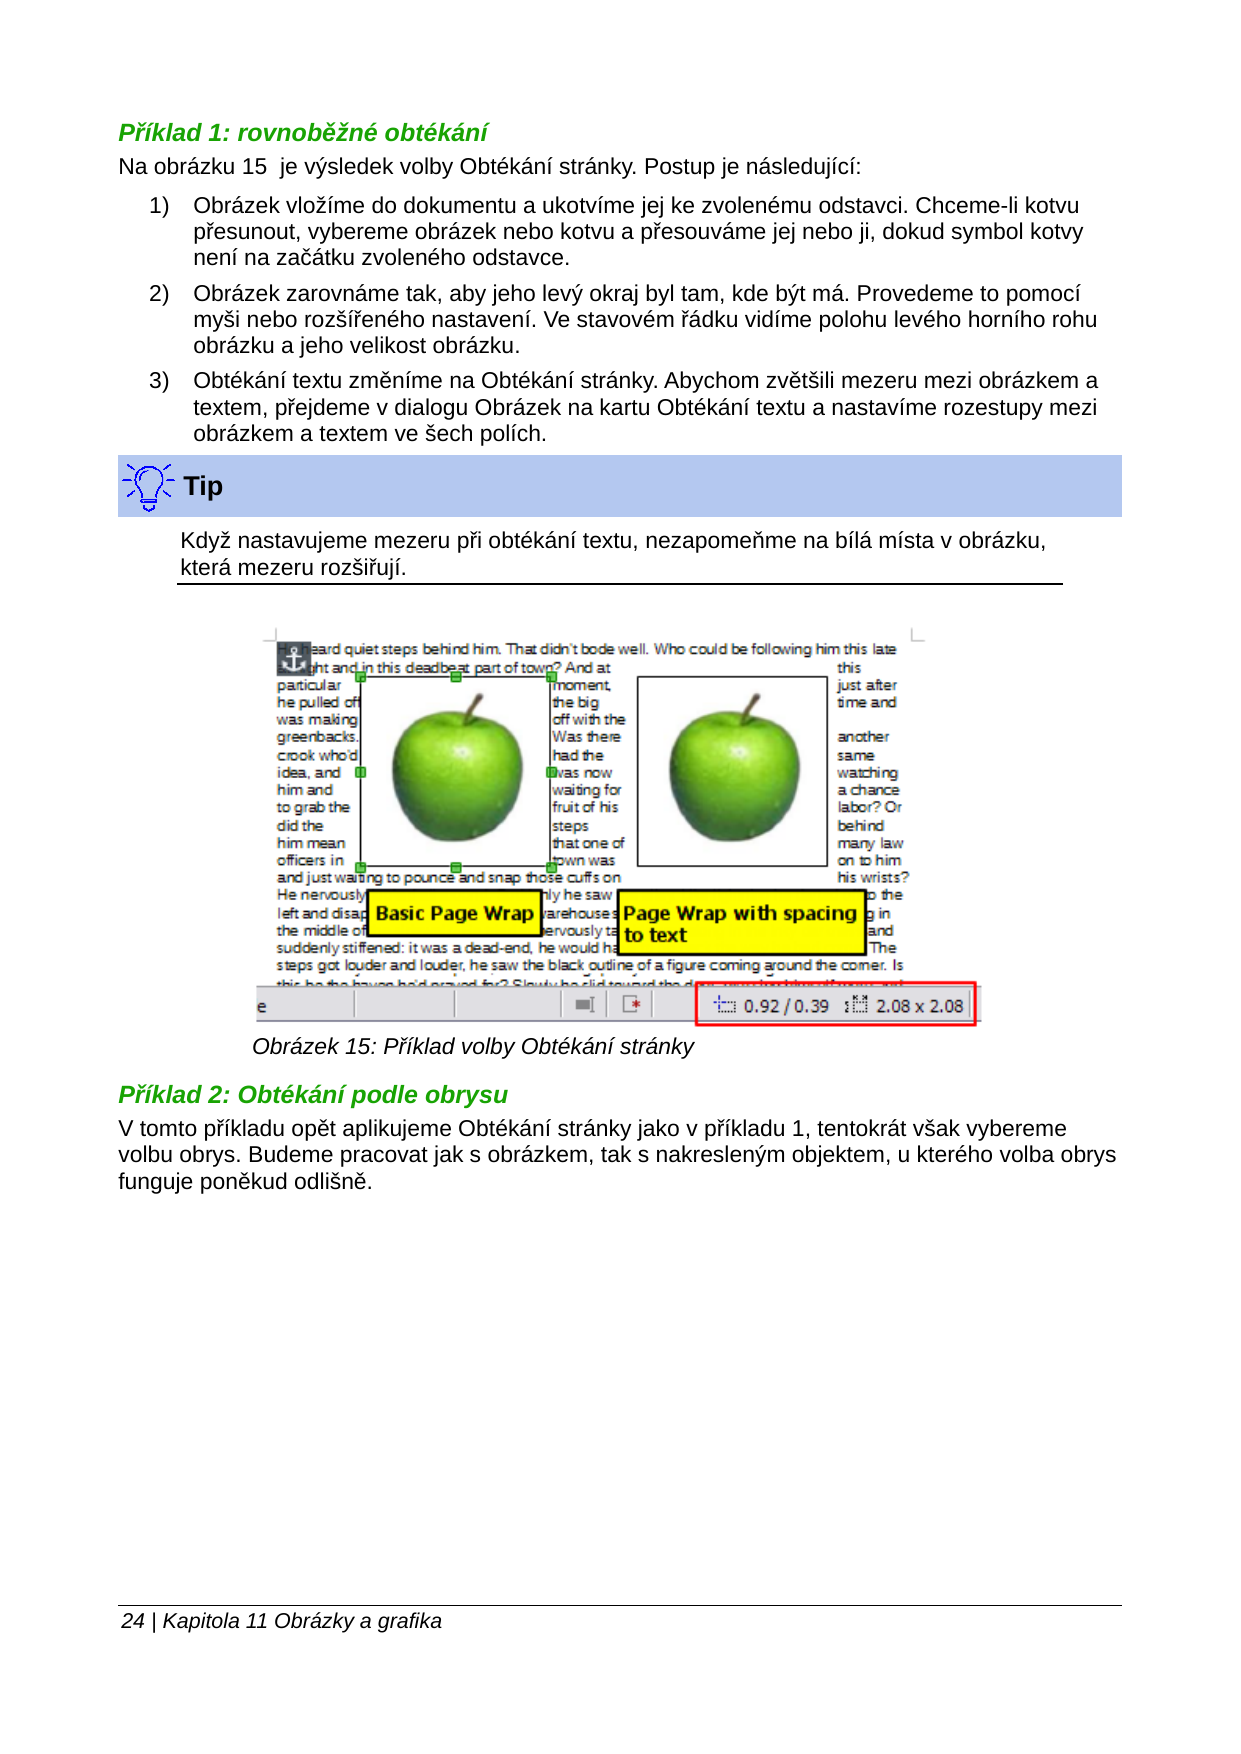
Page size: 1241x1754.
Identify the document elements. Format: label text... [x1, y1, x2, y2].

list Obrázek zarovnáme tak, aby jeho levý okraj byl tam, kde být má. Provedeme to pomocí myši nebo rozšířeného nastavení. Ve stavovém řádku vidíme polohu levého horního rohu obrázku a jeho velikost obrázku. [169, 279, 1122, 359]
text Když nastavujeme mezeru při obtékání textu, nezapomeňme na bílá místa v obrázku, která mezeru rozšiřují. [177, 524, 1063, 583]
picture [252, 620, 988, 1033]
subtitle Tip [118, 455, 1122, 517]
list Obtékání textu změníme na Obtékání stránky. Abychom zvětšili mezeru mezi obrázkem a textem, přejdeme v dialogu Obrázek na kartu Obtékání textu a nastavíme rozestupy mezi obrázkem a textem ve šech polích. [169, 367, 1122, 447]
subtitle Příklad 2: Obtékání podle obrysu [118, 1080, 1122, 1109]
text Obrázek 15: Příklad volby Obtékání stránky [252, 1033, 988, 1059]
text V tomto příkladu opět aplikujeme Obtékání stránky jako v příkladu 1, tentokrát však vybereme volbu obrys. Budeme pracovat jak s obrázkem, tak s nakresleným objektem, u kterého volba obrys funguje poněkud odlišně. [118, 1115, 1122, 1194]
subtitle Příklad 1: rovnoběžné obtékání [118, 118, 1122, 147]
picture [119, 456, 179, 516]
list Obrázek vložíme do dokumentu a ukotvíme jej ke zvolenému odstavci. Chceme-li kotvu přesunout, vybereme obrázek nebo kotvu a přesouváme jej nebo ji, dokud symbol kotvy není na začátku zvoleného odstavce. [169, 192, 1122, 271]
list Na obrázku 15 je výsledek volby Obtékání stránky. Postup je následující: [118, 153, 1122, 179]
